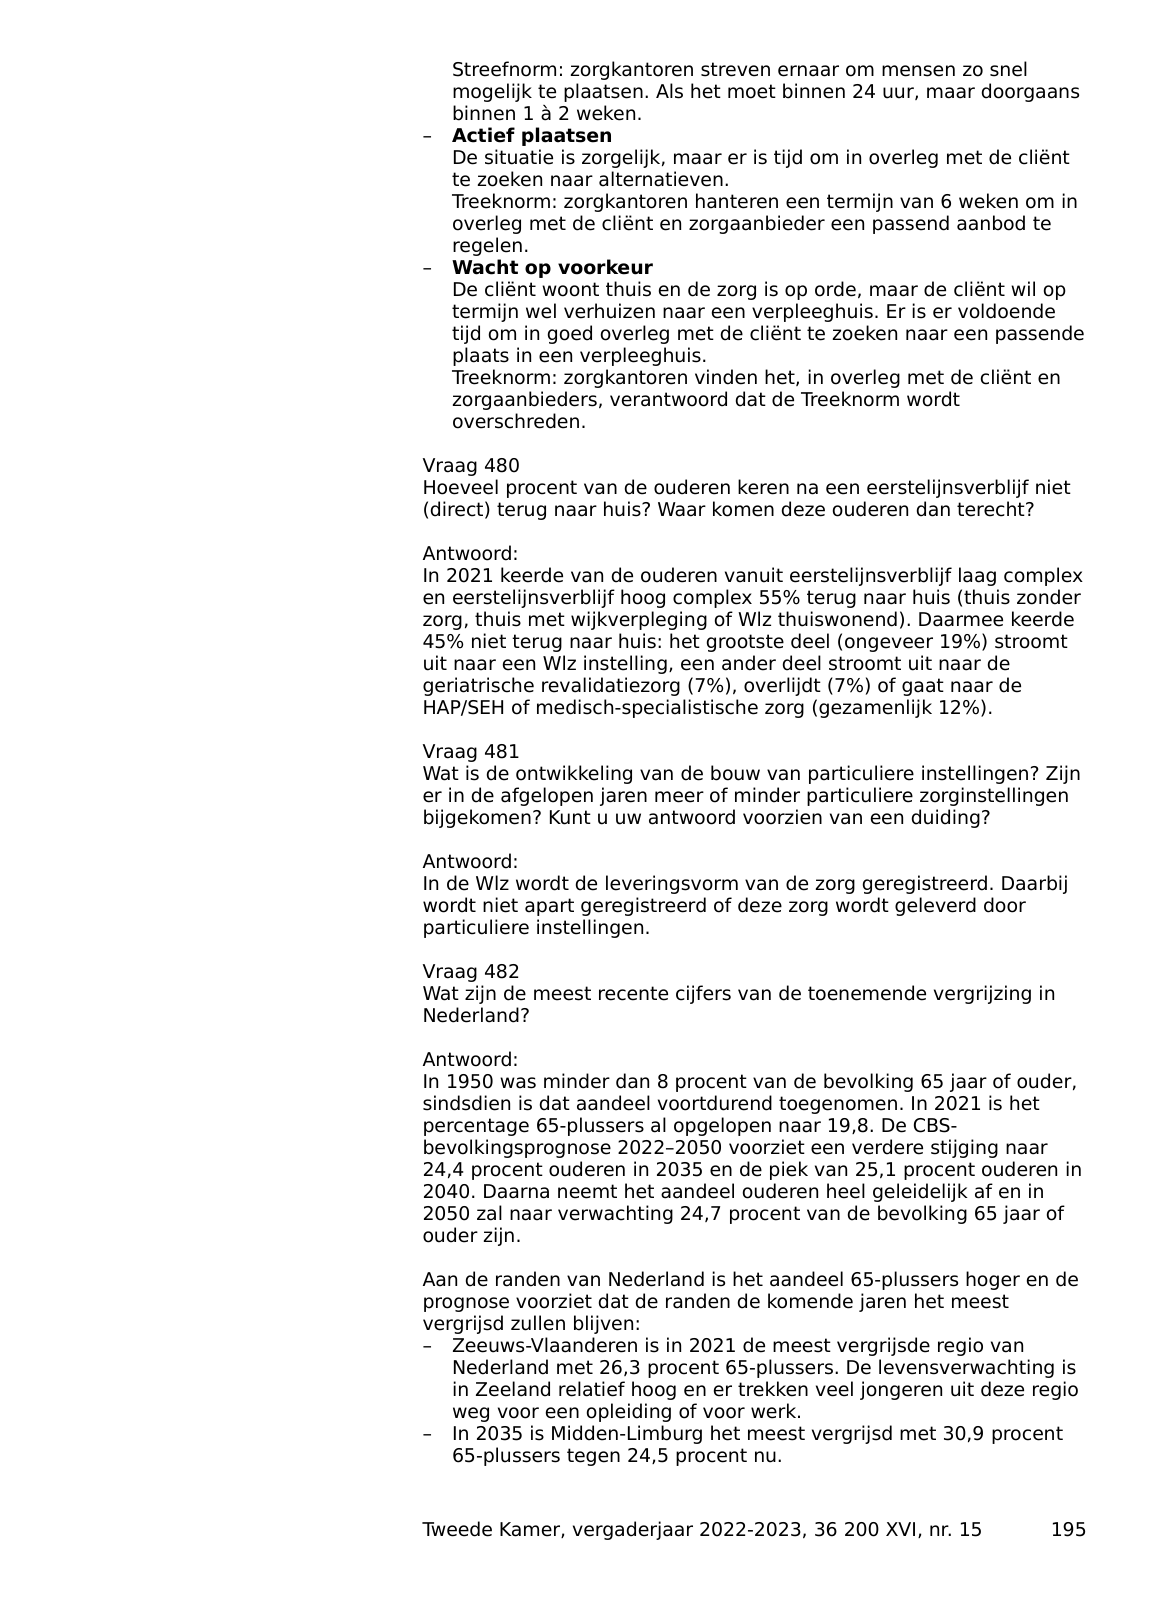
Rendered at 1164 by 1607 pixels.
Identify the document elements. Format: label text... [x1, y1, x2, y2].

text Vraag 482 [422, 961, 1087, 983]
text Vraag 481 [422, 741, 1087, 763]
text – Zeeuws-Vlaanderen is in 2021 de meest vergrijsde regio van Nederland met 26,3 procent 65-plussers. De levensverwachting is in Zeeland relatief hoog en er trekken veel jongeren uit deze regio weg voor een opleiding of voor werk. [422, 1335, 1087, 1423]
text In 1950 was minder dan 8 procent van de bevolking 65 jaar of ouder, sindsdien is dat aandeel voortdurend toegenomen. In 2021 is het percentage 65-plussers al opgelopen naar 19,8. De CBS-bevolkingsprognose 2022–2050 voorziet een verdere stijging naar 24,4 procent ouderen in 2035 en de piek van 25,1 procent ouderen in 2040. Daarna neemt het aandeel ouderen heel geleidelijk af en in 2050 zal naar verwachting 24,7 procent van de bevolking 65 jaar of ouder zijn. [422, 1071, 1087, 1247]
text De cliënt woont thuis en de zorg is op orde, maar de cliënt wil op termijn wel verhuizen naar een verpleeghuis. Er is er voldoende tijd om in goed overleg met de cliënt te zoeken naar een passende plaats in een verpleeghuis. [452, 279, 1087, 367]
text Antwoord: [422, 543, 1087, 565]
text In 2021 keerde van de ouderen vanuit eerstelijnsverblijf laag complex en eerstelijnsverblijf hoog complex 55% terug naar huis (thuis zonder zorg, thuis met wijkverpleging of Wlz thuiswonend). Daarmee keerde 45% niet terug naar huis: het grootste deel (ongeveer 19%) stroomt uit naar een Wlz instelling, een ander deel stroomt uit naar de geriatrische revalidatiezorg (7%), overlijdt (7%) of gaat naar de HAP/SEH of medisch-specialistische zorg (gezamenlijk 12%). [422, 565, 1087, 719]
text Aan de randen van Nederland is het aandeel 65-plussers hoger en de prognose voorziet dat de randen de komende jaren het meest vergrijsd zullen blijven: [422, 1269, 1087, 1335]
text – Actief plaatsen [422, 125, 1087, 147]
text – Wacht op voorkeur [422, 257, 1087, 279]
text Treeknorm: zorgkantoren hanteren een termijn van 6 weken om in overleg met de cliënt en zorgaanbieder een passend aanbod te regelen. [452, 191, 1087, 257]
text Treeknorm: zorgkantoren vinden het, in overleg met de cliënt en zorgaanbieders, verantwoord dat de Treeknorm wordt overschreden. [452, 367, 1087, 433]
text Hoeveel procent van de ouderen keren na een eerstelijnsverblijf niet (direct) terug naar huis? Waar komen deze ouderen dan terecht? [422, 477, 1087, 521]
text Antwoord: [422, 851, 1087, 873]
text Wat zijn de meest recente cijfers van de toenemende vergrijzing in Nederland? [422, 983, 1087, 1027]
text De situatie is zorgelijk, maar er is tijd om in overleg met de cliënt te zoeken naar alternatieven. [452, 147, 1087, 191]
text Wat is de ontwikkeling van de bouw van particuliere instellingen? Zijn er in de afgelopen jaren meer of minder particuliere zorginstellingen bijgekomen? Kunt u uw antwoord voorzien van een duiding? [422, 763, 1087, 829]
text Antwoord: [422, 1049, 1087, 1071]
text In de Wlz wordt de leveringsvorm van de zorg geregistreerd. Daarbij wordt niet apart geregistreerd of deze zorg wordt geleverd door particuliere instellingen. [422, 873, 1087, 939]
text Vraag 480 [422, 455, 1087, 477]
text Streefnorm: zorgkantoren streven ernaar om mensen zo snel mogelijk te plaatsen. Als het moet binnen 24 uur, maar doorgaans binnen 1 à 2 weken. [452, 59, 1087, 125]
text – In 2035 is Midden-Limburg het meest vergrijsd met 30,9 procent 65-plussers tegen 24,5 procent nu. [422, 1423, 1087, 1467]
